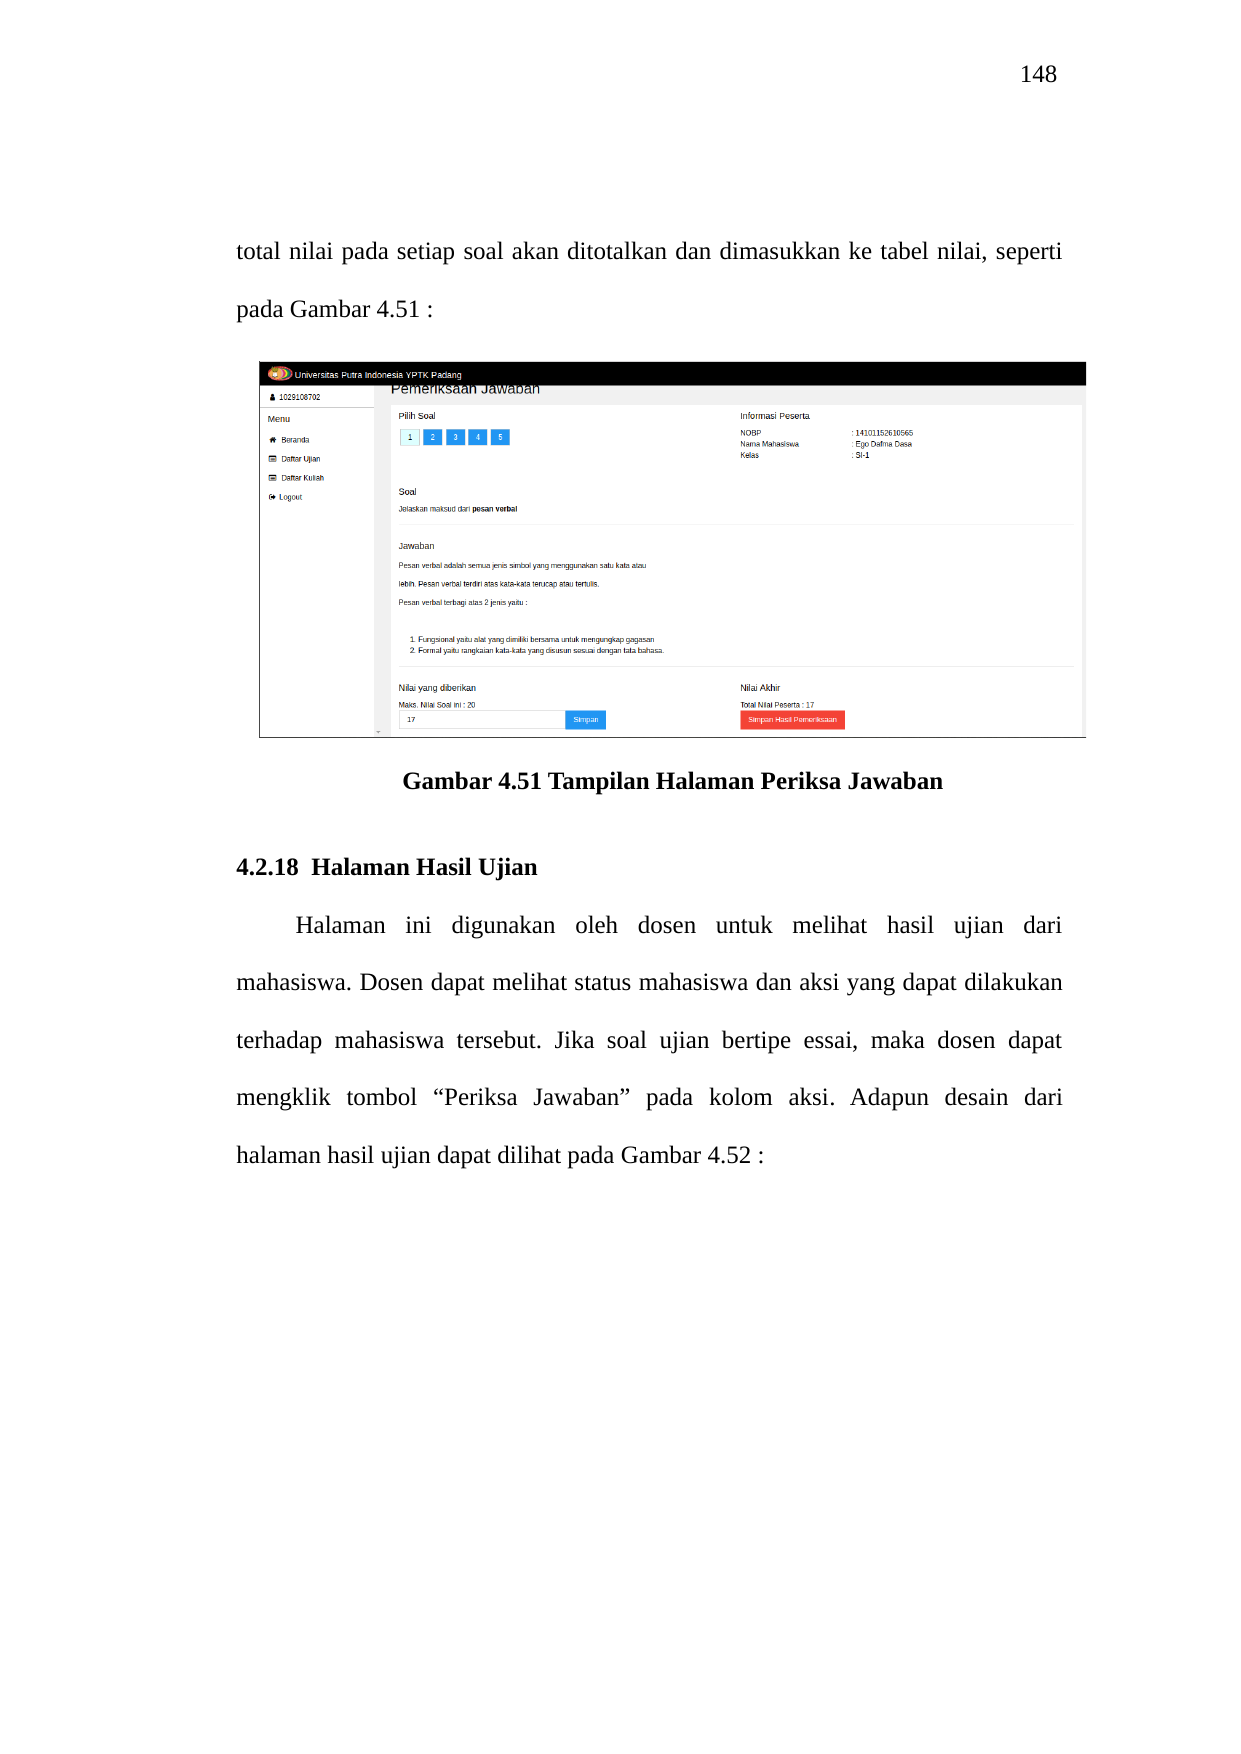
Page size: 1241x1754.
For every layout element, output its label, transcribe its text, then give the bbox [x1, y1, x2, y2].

subtitle 4.2.18 Halaman Hasil Ujian [236, 852, 1063, 881]
text Halaman ini digunakan oleh dosen untuk melihat hasil ujian dari mahasiswa. Dosen dapat melihat status mahasiswa dan aksi yang dapat dilakukan terhadap mahasiswa tersebut. Jika soal ujian bertipe essai, maka dosen dapat mengklik tombol “Periksa Jawaban” pada kolom aksi. Adapun desain dari halaman hasil ujian dapat dilihat pada Gambar 4.52 : [236, 910, 1063, 1169]
text total nilai pada setiap soal akan ditotalkan dan dimasukkan ke tabel nilai, seperti pada Gambar 4.51 : [236, 236, 1063, 322]
picture [259, 361, 1087, 738]
text Gambar 4.51 Tampilan Halaman Periksa Jawaban [259, 738, 1086, 795]
